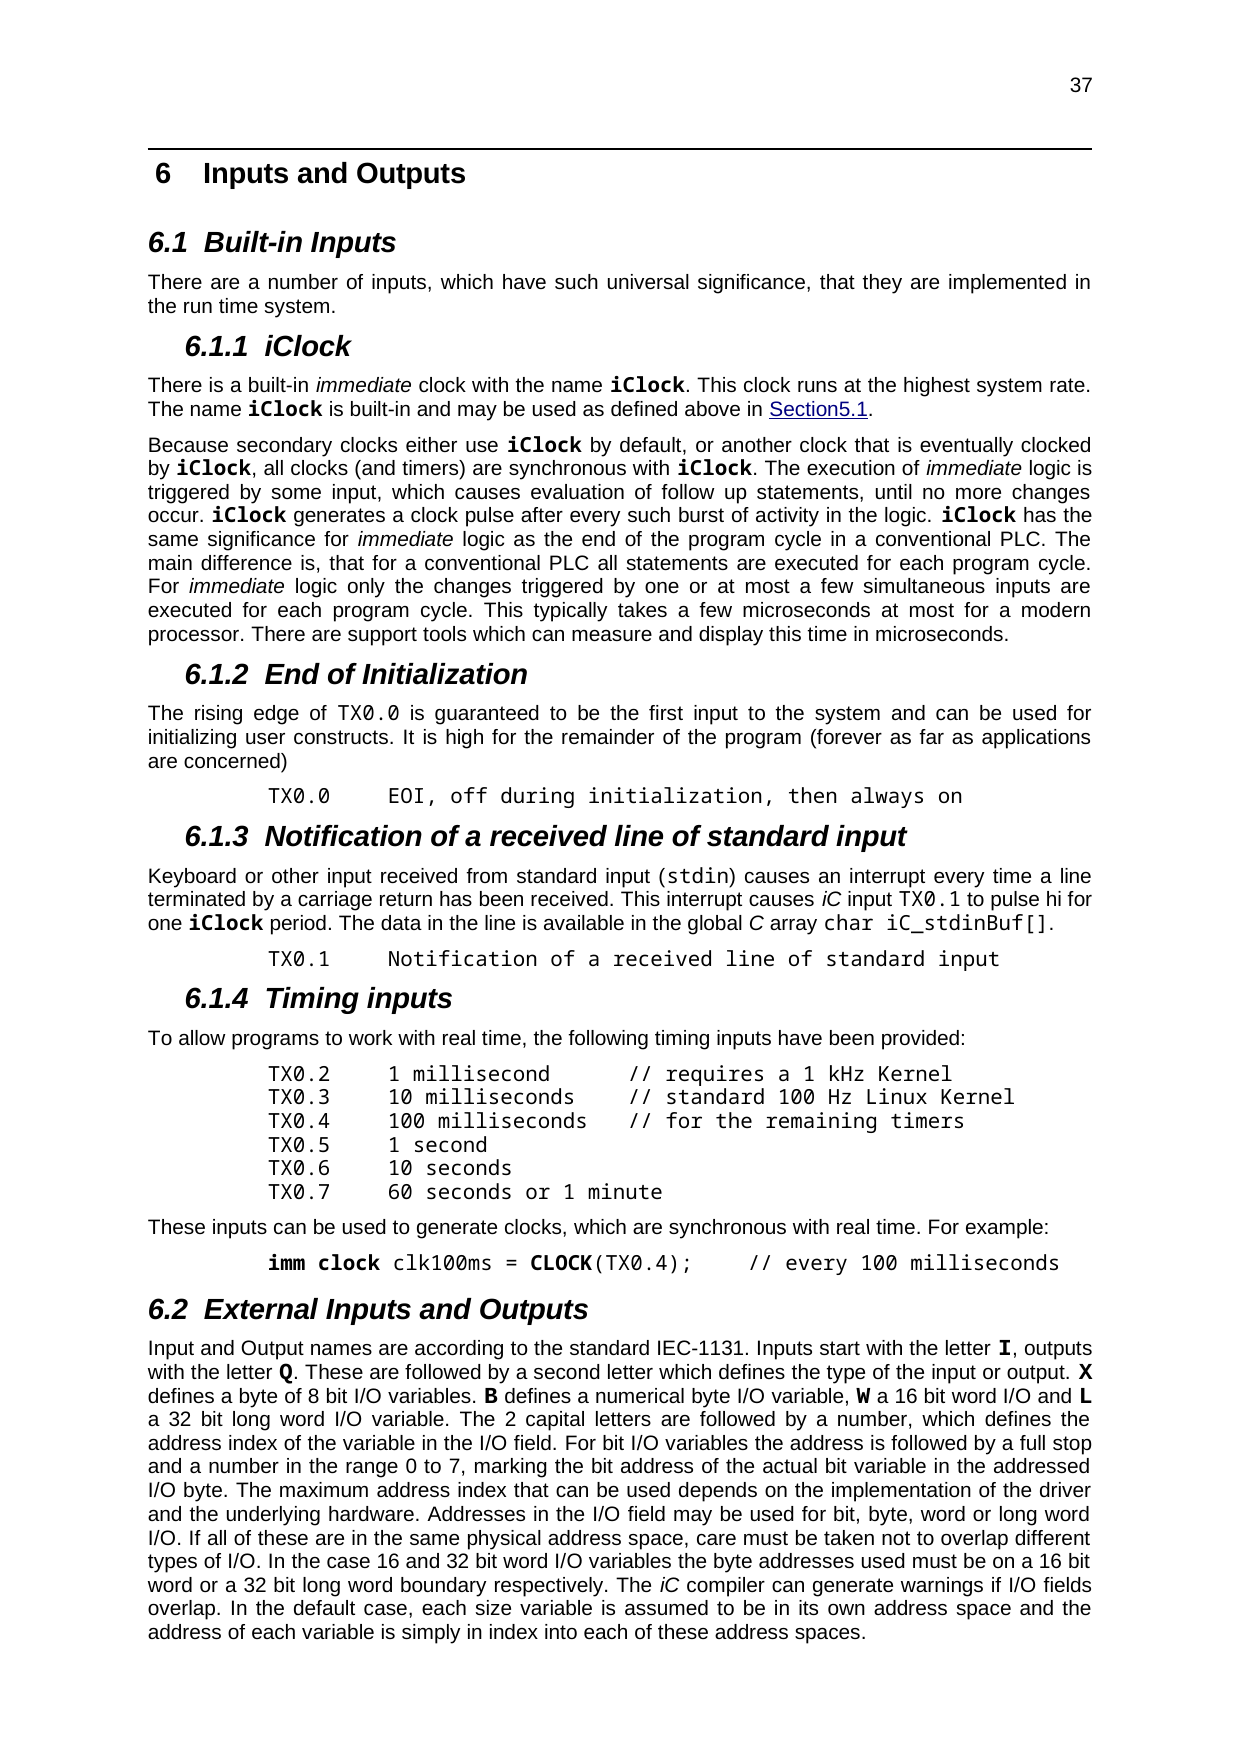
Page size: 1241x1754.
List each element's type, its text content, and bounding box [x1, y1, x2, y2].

subtitle Timing inputs [184, 982, 1092, 1015]
text Because secondary clocks either use iClock by default, or another clock that is eventually clocked by iClock, all clocks (and timers) are synchronous with iClock. The execution of immediate logic is triggered by some input, which causes evaluation of follow up statements, until no more changes occur. iClock generates a clock pulse after every such burst of activity in the logic. iClock has the same significance for immediate logic as the end of the program cycle in a conventional PLC. The main difference is, that for a conventional PLC all statements are executed for each program cycle. For immediate logic only the changes triggered by one or at most a few simultaneous inputs are executed for each program cycle. This typically takes a few microseconds at most for a modern processor. There are support tools which can measure and display this time in microseconds. [148, 433, 1092, 646]
subtitle Notification of a received line of standard input [184, 820, 1092, 853]
subtitle Inputs and Outputs [148, 150, 1092, 197]
subtitle External Inputs and Outputs [148, 1293, 1092, 1325]
subtitle Built-in Inputs [148, 226, 1092, 259]
text There are a number of inputs, which have such universal significance, that they are implemented in the run time system. [148, 271, 1092, 318]
text TX0.0 EOI, off during initialization, then always on [268, 785, 1092, 808]
text There is a built-in immediate clock with the name iClock. This clock runs at the highest system rate. The name iClock is built-in and may be used as defined above in Section5.1. [148, 374, 1092, 421]
text To allow programs to work with real time, the following timing inputs have been provided: [148, 1027, 1092, 1050]
text Input and Output names are according to the standard IEC-1131. Inputs start with the letter I, outputs with the letter Q. These are followed by a second letter which defines the type of the input or output. X defines a byte of 8 bit I/O variables. B defines a numerical byte I/O variable, W a 16 bit word I/O and L a 32 bit long word I/O variable. The 2 capital letters are followed by a number, which defines the address index of the variable in the I/O field. For bit I/O variables the address is followed by a full stop and a number in the range 0 to 7, marking the bit address of the actual bit variable in the addressed I/O byte. The maximum address index that can be used depends on the implementation of the driver and the underlying hardware. Addresses in the I/O field may be used for bit, byte, word or long word I/O. If all of these are in the same physical address space, care must be taken not to overlap different types of I/O. In the case 16 and 32 bit word I/O variables the byte addresses used must be on a 16 bit word or a 32 bit long word boundary respectively. The iC compiler can generate warnings if I/O fields overlap. In the default case, each size variable is assumed to be in its own address space and the address of each variable is simply in index into each of these address spaces. [148, 1337, 1092, 1644]
text The rising edge of TX0.0 is guaranteed to be the first input to the system and can be used for initializing user constructs. It is high for the remainder of the program (forever as far as applications are concerned) [148, 702, 1092, 773]
subtitle End of Initialization [184, 658, 1092, 690]
text TX0.2 1 millisecond // requires a 1 kHz Kernel TX0.3 10 milliseconds // standard 100 Hz Linux Kernel TX0.4 100 milliseconds // for the remaining timers TX0.5 1 second TX0.6 10 seconds TX0.7 60 seconds or 1 minute [268, 1062, 1092, 1204]
text imm clock clk100ms = CLOCK(TX0.4); // every 100 milliseconds [268, 1251, 1092, 1275]
text TX0.1 Notification of a received line of standard input [268, 947, 1092, 971]
subtitle iClock [184, 330, 1092, 362]
text Keyboard or other input received from standard input (stdin) causes an interrupt every time a line terminated by a carriage return has been received. This interrupt causes iC input TX0.1 to pulse hi for one iClock period. The data in the line is available in the global C array char iC_stdinBuf[]. [148, 864, 1092, 935]
text These inputs can be used to generate clocks, which are synchronous with real time. For example: [148, 1216, 1092, 1239]
